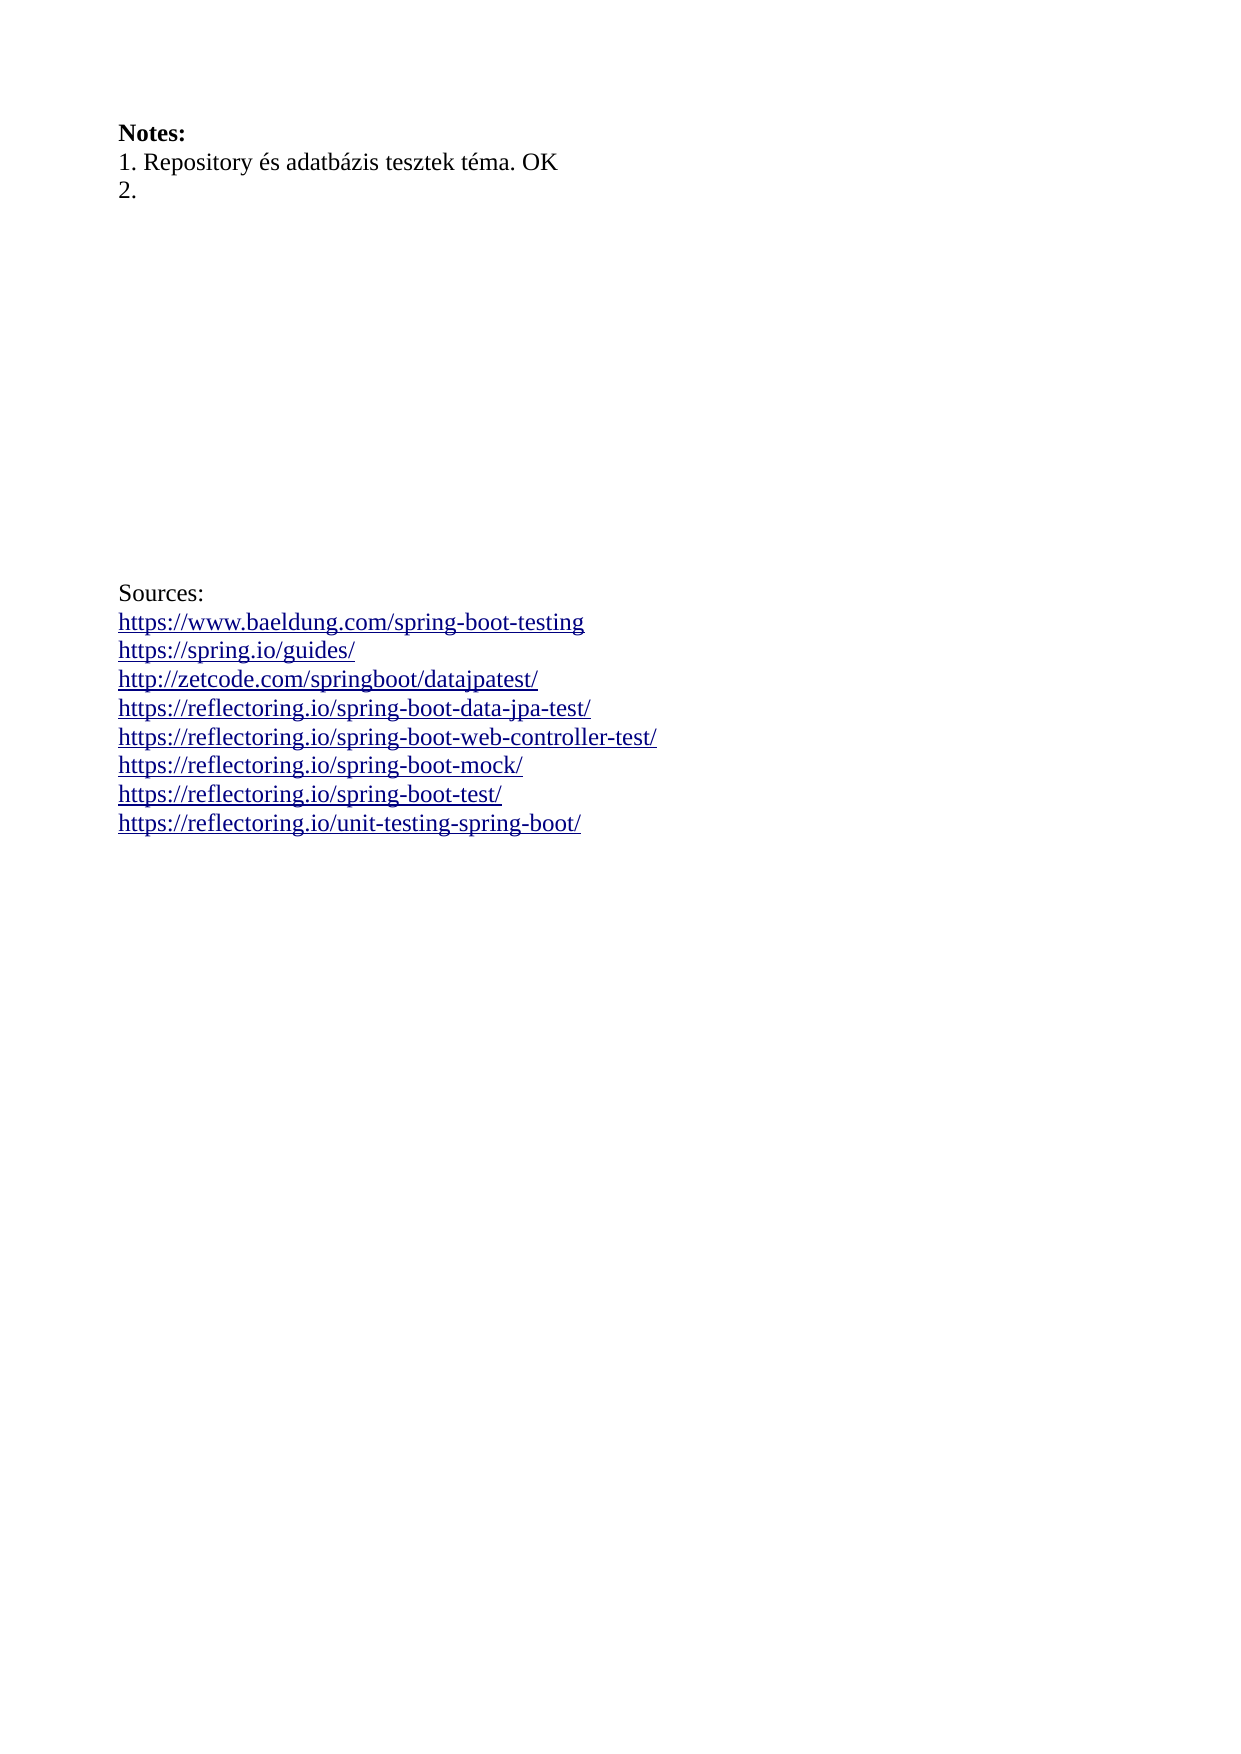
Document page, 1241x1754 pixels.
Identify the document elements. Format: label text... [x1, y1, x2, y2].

text 2. [118, 176, 1122, 204]
text https://spring.io/guides/ [118, 636, 1122, 664]
text https://reflectoring.io/spring-boot-web-controller-test/ [118, 722, 1122, 751]
text https://reflectoring.io/unit-testing-spring-boot/ [118, 808, 1122, 837]
text Notes: [118, 118, 1122, 147]
text https://reflectoring.io/spring-boot-data-jpa-test/ [118, 693, 1122, 722]
text https://www.baeldung.com/spring-boot-testing [118, 607, 1122, 636]
text Sources: [118, 578, 1122, 607]
text 1. Repository és adatbázis tesztek téma. OK [118, 147, 1122, 176]
text http://zetcode.com/springboot/datajpatest/ [118, 664, 1122, 693]
text https://reflectoring.io/spring-boot-mock/ [118, 751, 1122, 779]
text https://reflectoring.io/spring-boot-test/ [118, 779, 1122, 808]
